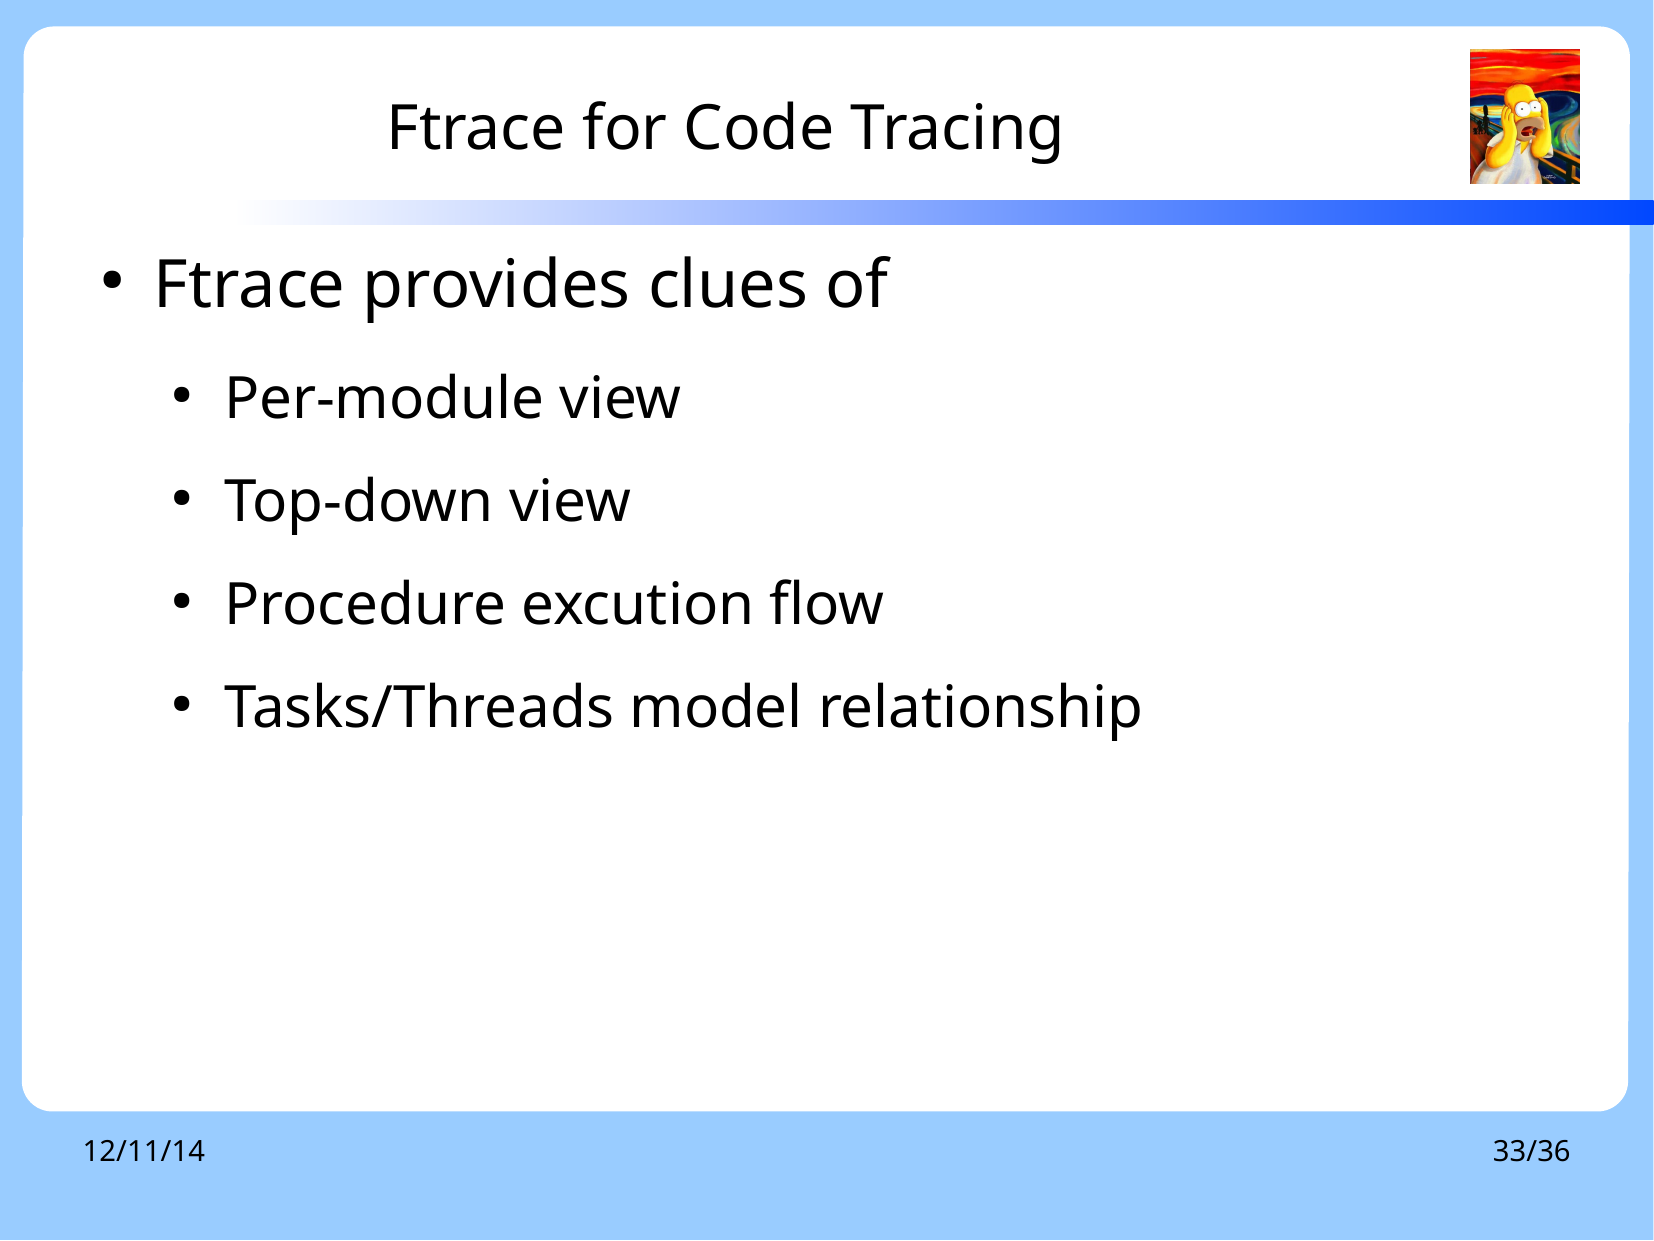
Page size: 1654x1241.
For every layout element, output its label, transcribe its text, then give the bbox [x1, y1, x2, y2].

picture [1470, 49, 1580, 184]
title Ftrace for Code Tracing [82, 49, 1371, 201]
list Ftrace provides clues of Per-module view Top-down view Procedure excution flow Tasks/Threads model relationship [82, 236, 1571, 1055]
